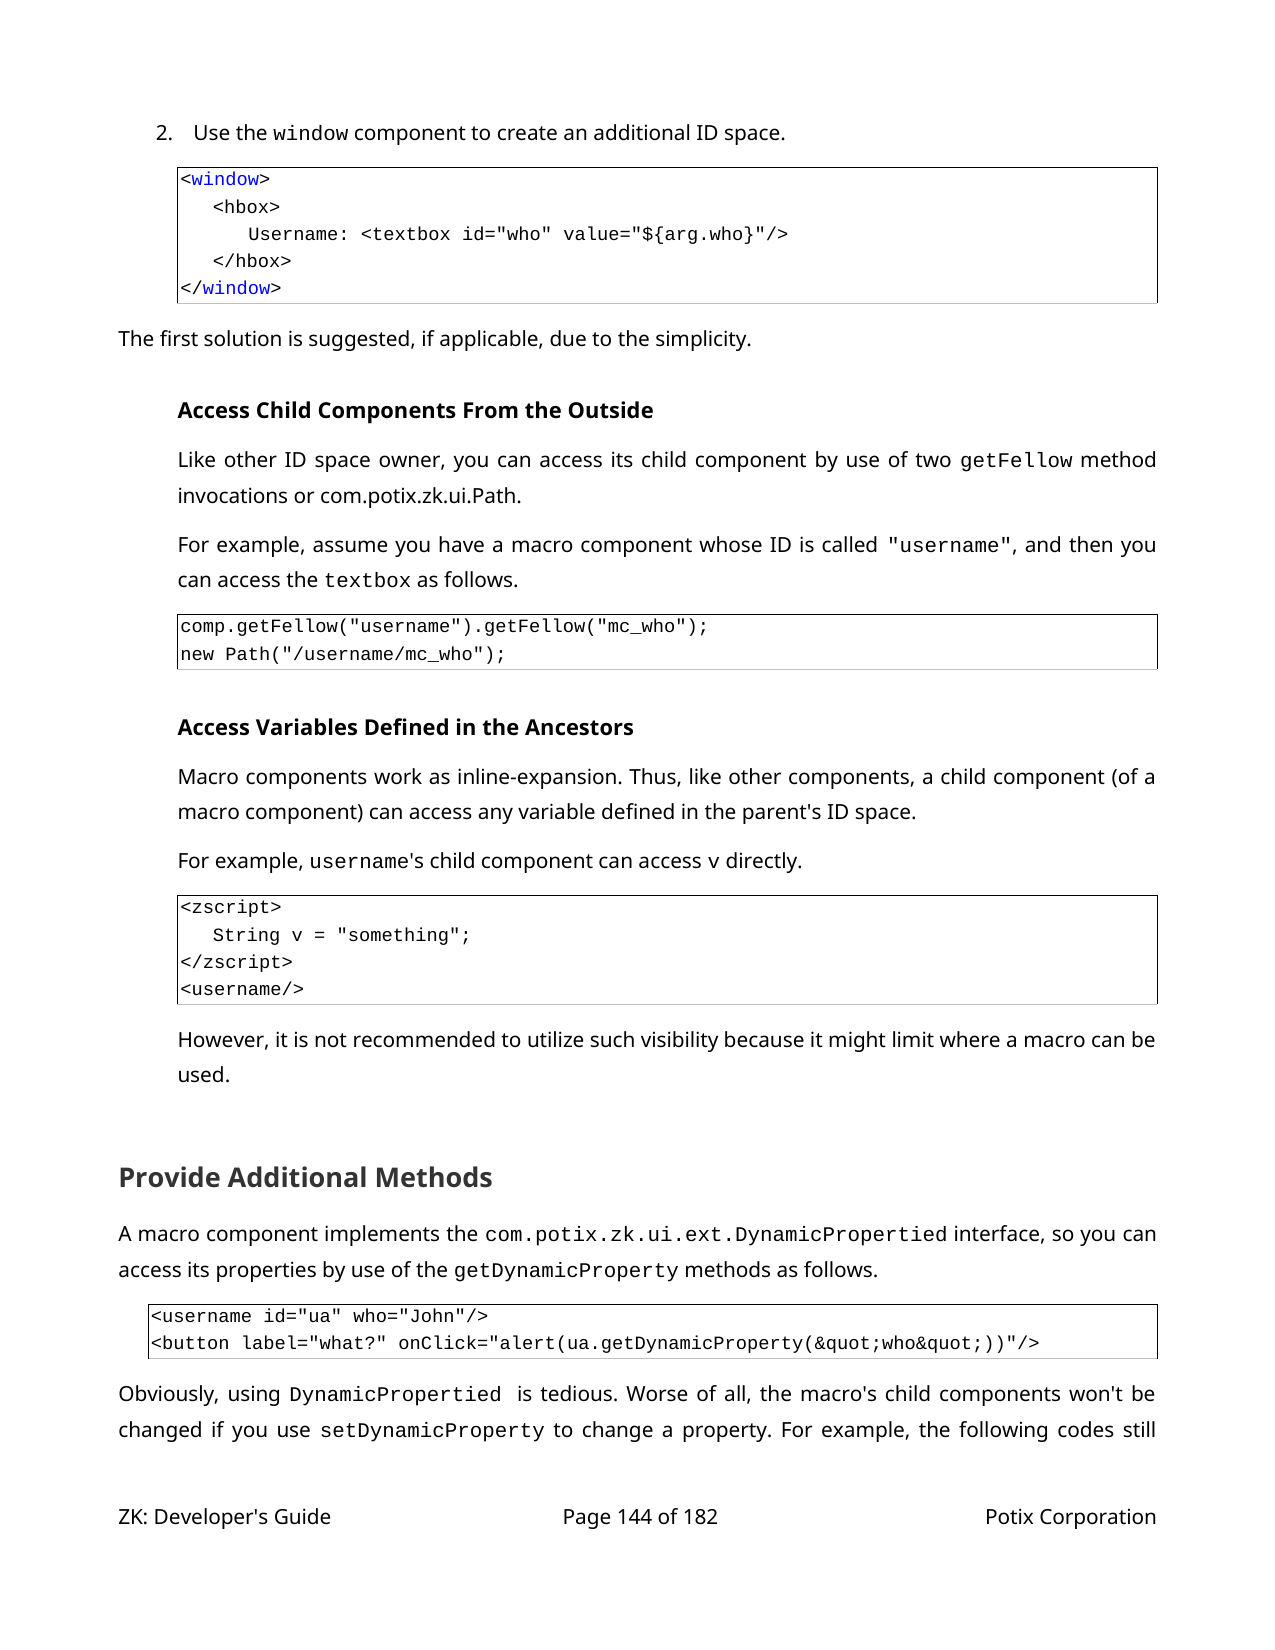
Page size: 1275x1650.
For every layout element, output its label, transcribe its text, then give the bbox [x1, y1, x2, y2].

text <hbox> [178, 194, 1157, 219]
text <button label="what?" onClick="alert(ua.getDynamicProperty(&quot;who&quot;))"/> [149, 1331, 1157, 1358]
text </window> [178, 276, 1157, 303]
subtitle Access Child Components From the Outside [177, 395, 1157, 425]
subtitle Provide Additional Methods [118, 1159, 1157, 1196]
text Obviously, using DynamicPropertied is tedious. Worse of all, the macro's child components won't be changed if you use setDynamicProperty to change a property. For example, the following codes still [118, 1379, 1157, 1443]
list Use the window component to create an additional ID space. [156, 118, 1157, 147]
text For example, assume you have a macro component whose ID is called "username", and then you can access the textbox as follows. [177, 530, 1157, 594]
text A macro component implements the com.potix.zk.ui.ext.DynamicPropertied interface, so you can access its properties by use of the getDynamicProperty methods as follows. [118, 1219, 1157, 1283]
text </zscript> [178, 949, 1157, 974]
text <window> [178, 168, 1157, 192]
text Like other ID space owner, you can access its child component by use of two getFellow method invocations or com.potix.zk.ui.Path. [177, 445, 1157, 509]
text </hbox> [178, 249, 1157, 273]
text The first solution is suggested, if applicable, due to the simplicity. [118, 324, 1157, 352]
text <zscript> [178, 896, 1157, 919]
text For example, username's child component can access v directly. [177, 846, 1157, 874]
text Macro components work as inline-expansion. Thus, like other components, a child component (of a macro component) can access any variable defined in the parent's ID space. [177, 762, 1157, 825]
text String v = "something"; [178, 922, 1157, 947]
text new Path("/username/mc_who"); [178, 642, 1157, 669]
text <username/> [178, 977, 1157, 1004]
text However, it is not recommended to utilize such visibility because it might limit where a macro can be used. [177, 1025, 1157, 1088]
text <username id="ua" who="John"/> [149, 1305, 1157, 1328]
text Username: <textbox id="who" value="${arg.who}"/> [178, 222, 1157, 246]
text comp.getFellow("username").getFellow("mc_who"); [178, 615, 1157, 639]
subtitle Access Variables Defined in the Ancestors [177, 711, 1157, 741]
